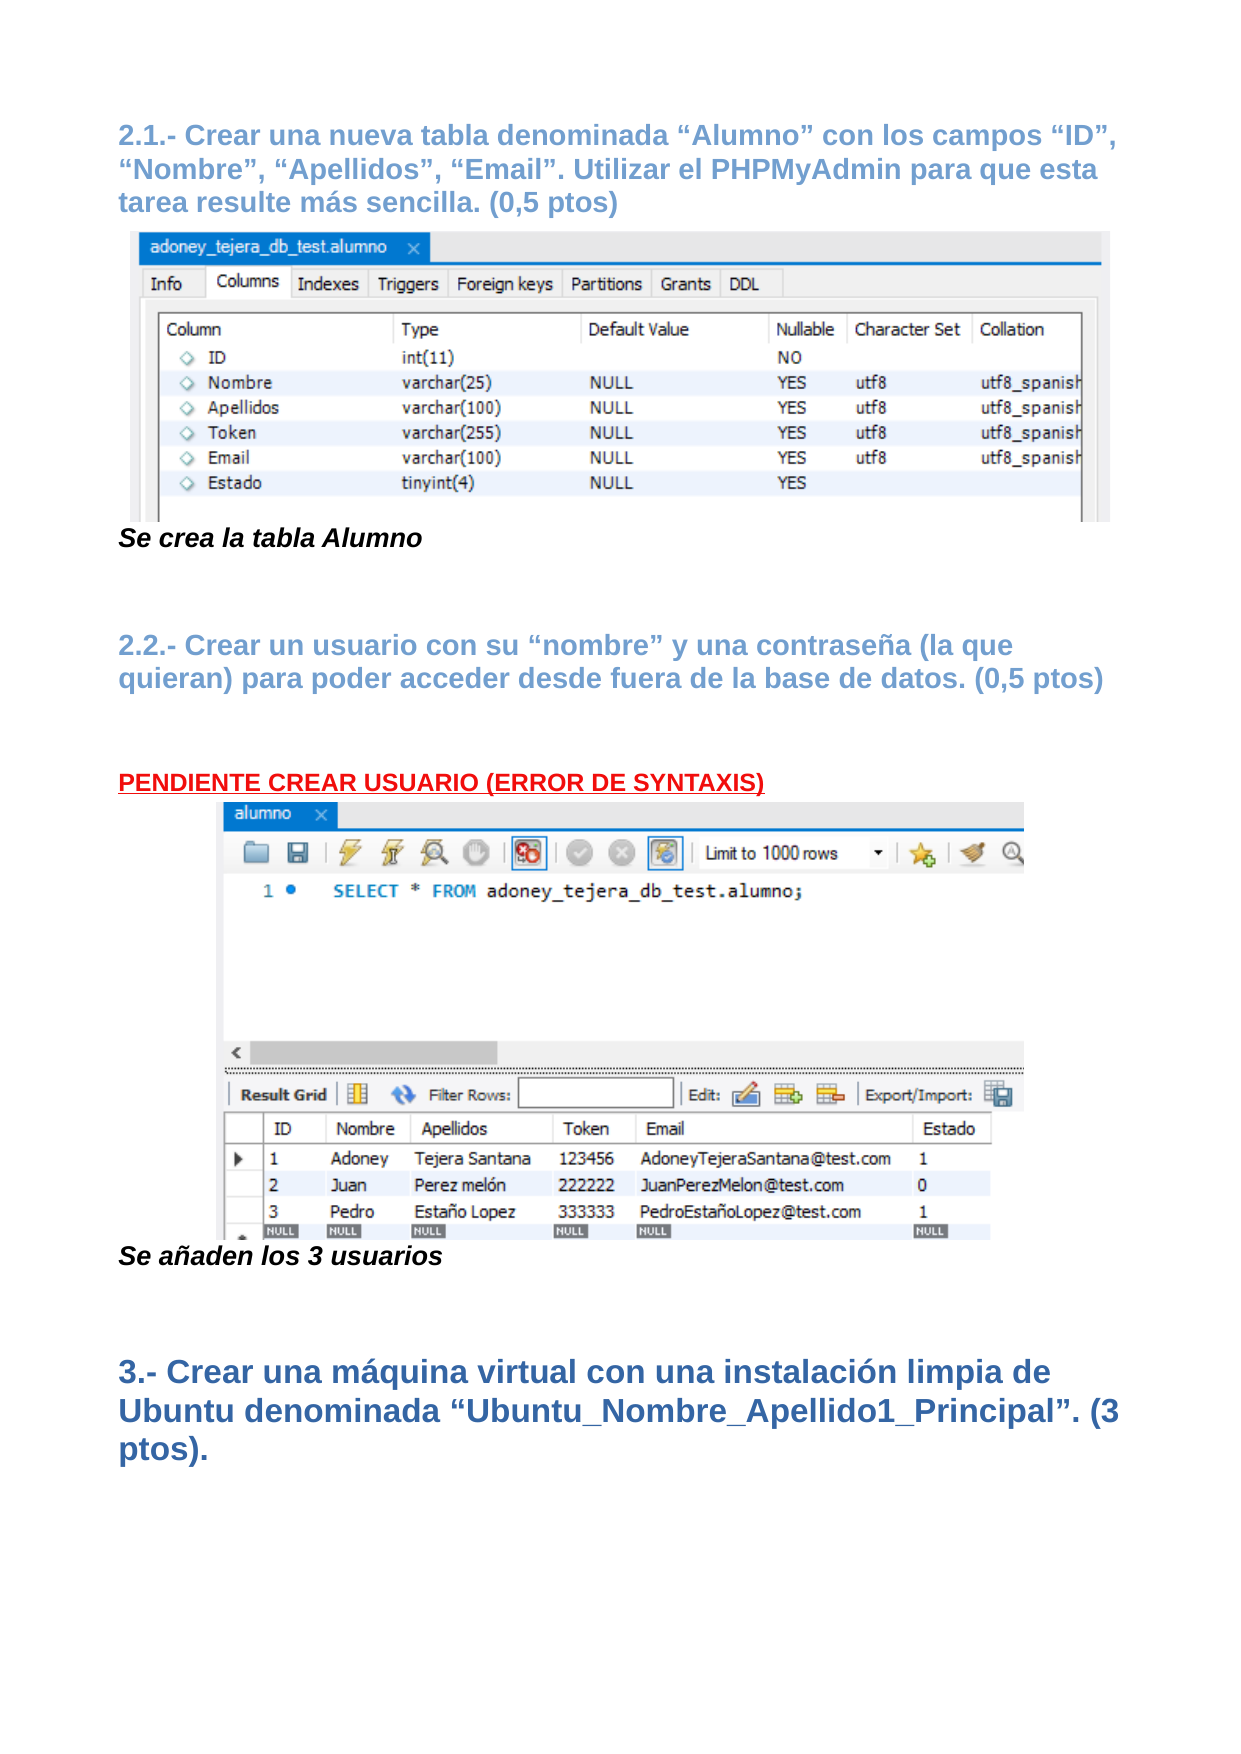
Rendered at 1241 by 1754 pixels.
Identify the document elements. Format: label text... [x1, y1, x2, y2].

subtitle 2.2.- Crear un usuario con su “nombre” y una contraseña (la que quieran) para poder acceder desde fuera de la base de datos. (0,5 ptos) [118, 628, 1122, 695]
subtitle 2.1.- Crear una nueva tabla denominada “Alumno” con los campos “ID”, “Nombre”, “Apellidos”, “Email”. Utilizar el PHPMyAdmin para que esta tarea resulte más sencilla. (0,5 ptos) [118, 118, 1122, 219]
subtitle 3.- Crear una máquina virtual con una instalación limpia de Ubuntu denominada “Ubuntu_Nombre_Apellido1_Principal”. (3 ptos). [118, 1352, 1122, 1467]
subtitle Se añaden los 3 usuarios [118, 1240, 1122, 1271]
subtitle Se crea la tabla Alumno [118, 522, 1122, 553]
picture [130, 231, 1110, 522]
picture [216, 802, 1024, 1240]
subtitle PENDIENTE CREAR USUARIO (ERROR DE SYNTAXIS) [118, 767, 1122, 796]
